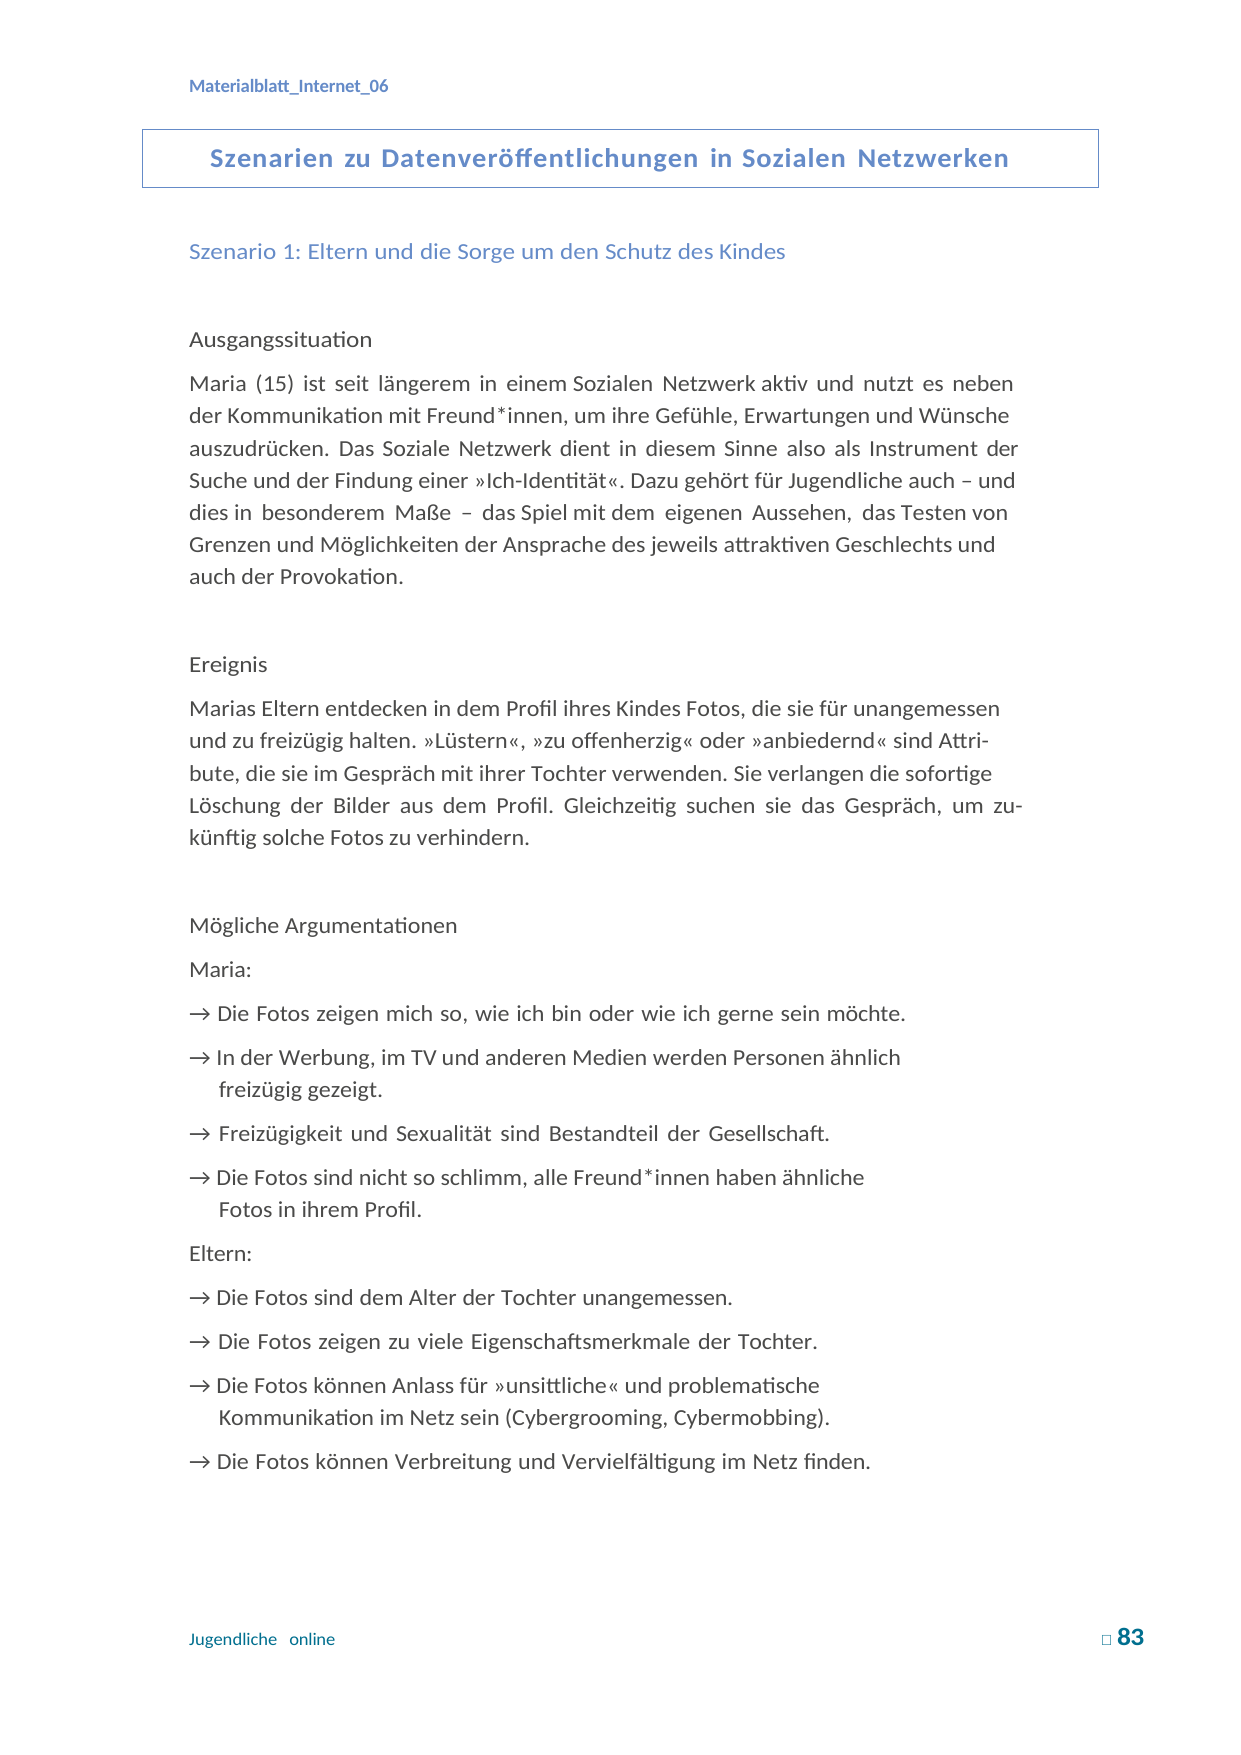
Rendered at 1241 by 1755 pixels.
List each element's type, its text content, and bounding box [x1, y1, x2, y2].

text Mögliche Argumentationen Maria: [189, 911, 519, 983]
text → Die Fotos sind nicht so schlimm, alle Freund*innen haben ähnliche Fotos in ihrem Profil. [189, 1163, 899, 1223]
text → Die Fotos können Anlass für »unsittliche« und problematische Kommunikation im Netz sein (Cybergrooming, Cybermobbing). [189, 1371, 975, 1431]
text Szenario 1: Eltern und die Sorge um den Schutz des Kindes [189, 237, 1157, 265]
text Eltern: [189, 1239, 1157, 1267]
text Marias Eltern entdecken in dem Profil ihres Kindes Fotos, die sie für unangemessen und zu freizügig halten. »Lüstern«, »zu offenherzig« oder »anbiedernd« sind Attri- bute, die sie im Gespräch mit ihrer Tochter verwenden. Sie verlangen die sofortige Löschung der Bilder aus dem Profil. Gleichzeitig suchen sie das Gespräch, um zu- künftig solche Fotos zu verhindern. [189, 694, 1033, 851]
table_header Szenarien zu Datenveröffentlichungen in Sozialen Netzwerken [143, 130, 1098, 187]
text → Freizügigkeit und Sexualität sind Bestandteil der Gesellschaft. [189, 1119, 1157, 1147]
text → In der Werbung, im TV und anderen Medien werden Personen ähnlich freizügig gezeigt. [189, 1043, 975, 1103]
text Ereignis [189, 650, 1157, 678]
text → Die Fotos sind dem Alter der Tochter unangemessen. [189, 1283, 1157, 1311]
text Suche und der Findung einer »Ich-Identität«. Dazu gehört für Jugendliche auch – und dies in besonderem Maße – das Spiel mit dem eigenen Aussehen, das Testen von Grenzen und Möglichkeiten der Ansprache des jeweils attraktiven Geschlechts und auch der Provokation. [189, 466, 1041, 590]
text → Die Fotos zeigen mich so, wie ich bin oder wie ich gerne sein möchte. [189, 999, 1157, 1027]
text → Die Fotos zeigen zu viele Eigenschaftsmerkmale der Tochter. [189, 1327, 1157, 1355]
text → Die Fotos können Verbreitung und Vervielfältigung im Netz finden. [189, 1447, 1157, 1475]
text Maria (15) ist seit längerem in einem Sozialen Netzwerk aktiv und nutzt es neben der Kommunikation mit Freund*innen, um ihre Gefühle, Erwartungen und Wünsche auszudrücken. Das Soziale Netzwerk dient in diesem Sinne also als Instrument der [189, 369, 1041, 462]
text Ausgangssituation [189, 325, 1157, 353]
